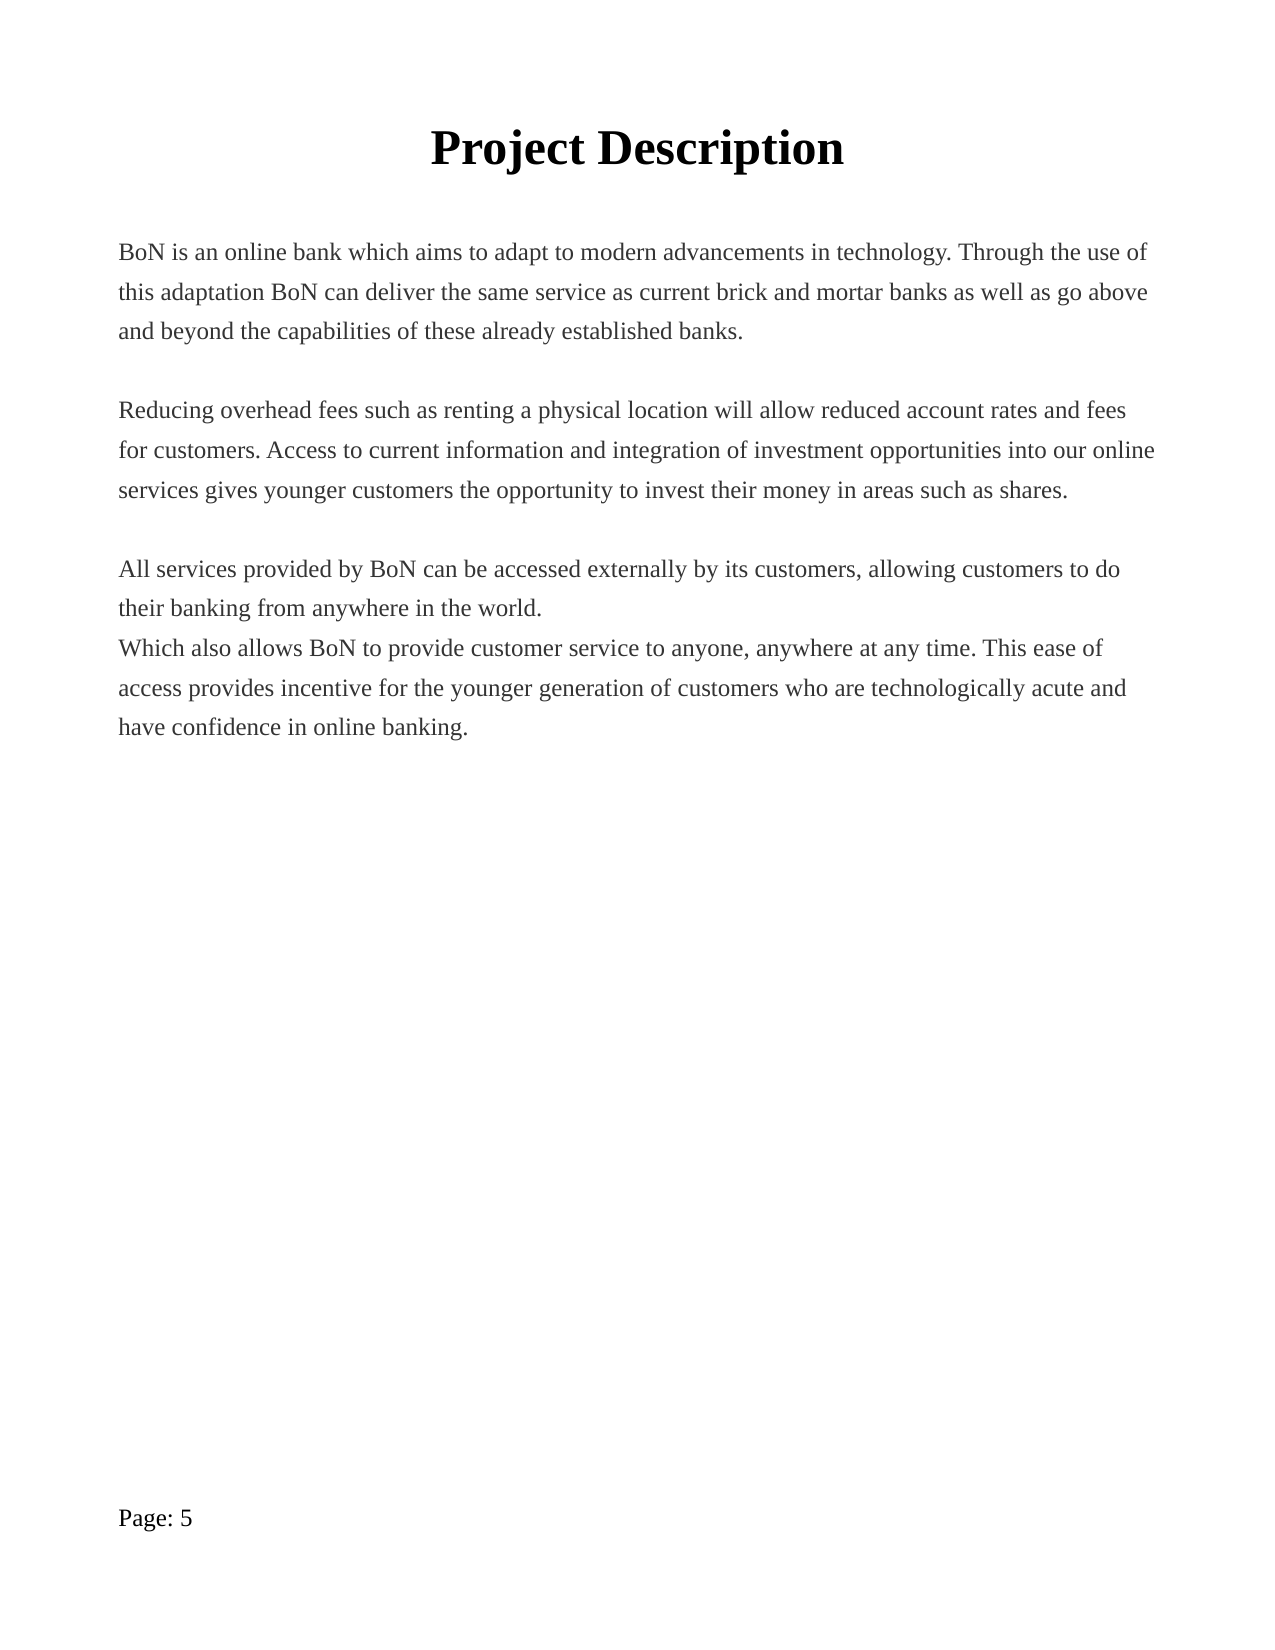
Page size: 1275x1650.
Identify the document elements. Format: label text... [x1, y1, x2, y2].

subtitle Project Description [118, 118, 1157, 176]
text BoN is an online bank which aims to adapt to modern advancements in technology. Through the use of this adaptation BoN can deliver the same service as current brick and mortar banks as well as go above and beyond the capabilities of these already established banks. [118, 237, 1157, 345]
text All services provided by BoN can be accessed externally by its customers, allowing customers to do their banking from anywhere in the world. [118, 554, 1157, 622]
text Which also allows BoN to provide customer service to anyone, anywhere at any time. This ease of access provides incentive for the younger generation of customers who are technologically acute and have confidence in online banking. [118, 633, 1157, 741]
text Reducing overhead fees such as renting a physical location will allow reduced account rates and fees for customers. Access to current information and integration of investment opportunities into our online services gives younger customers the opportunity to invest their money in areas such as shares. [118, 396, 1157, 503]
